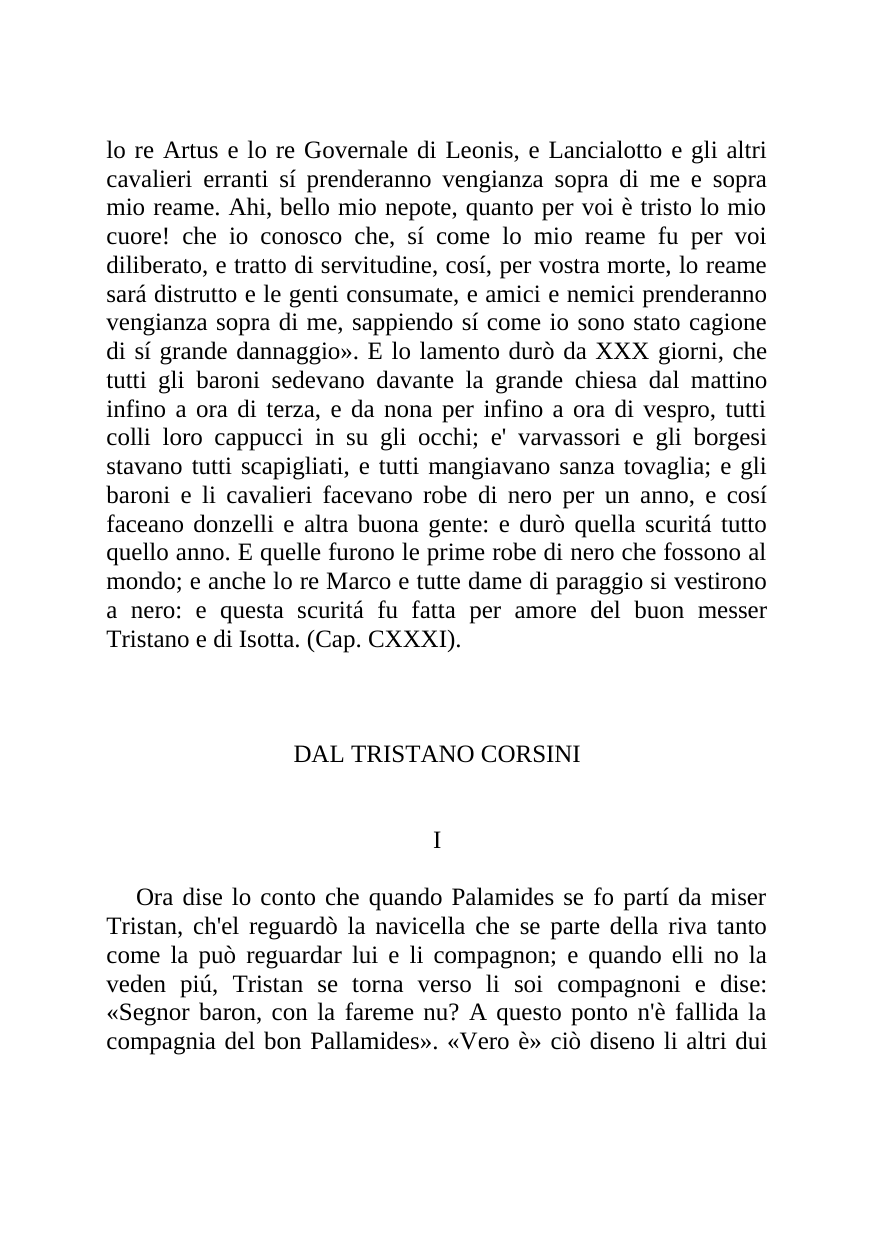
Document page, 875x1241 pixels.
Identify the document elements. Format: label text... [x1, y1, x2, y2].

text I [106, 825, 768, 854]
text Ora dise lo conto che quando Palamides se fo partí da miser Tristan, ch'el reguardò la navicella che se parte della riva tanto come la può reguardar lui e li compagnon; e quando elli no la veden piú, Tristan se torna verso li soi compagnoni e dise: «Segnor baron, con la fareme nu? A questo ponto n'è fallida la compagnia del bon Pallamides». «Vero è» ciò diseno li altri dui [106, 882, 768, 1055]
text lo re Artus e lo re Governale di Leonis, e Lancialotto e gli altri cavalieri erranti sí prenderanno vengianza sopra di me e sopra mio reame. Ahi, bello mio nepote, quanto per voi è tristo lo mio cuore! che io conosco che, sí come lo mio reame fu per voi diliberato, e tratto di servitudine, cosí, per vostra morte, lo reame sará distrutto e le genti consumate, e amici e nemici prenderanno vengianza sopra di me, sappiendo sí come io sono stato cagione di sí grande dannaggio». E lo lamento durò da XXX giorni, che tutti gli baroni sedevano davante la grande chiesa dal mattino infino a ora di terza, e da nona per infino a ora di vespro, tutti colli loro cappucci in su gli occhi; e' varvassori e gli borgesi stavano tutti scapigliati, e tutti mangiavano sanza tovaglia; e gli baroni e li cavalieri facevano robe di nero per un anno, e cosí faceano donzelli e altra buona gente: e durò quella scuritá tutto quello anno. E quelle furono le prime robe di nero che fossono al mondo; e anche lo re Marco e tutte dame di paraggio si vestirono a nero: e questa scuritá fu fatta per amore del buon messer Tristano e di Isotta. (Cap. CXXXI). [106, 135, 768, 652]
text DAL TRISTANO CORSINI [106, 739, 768, 767]
